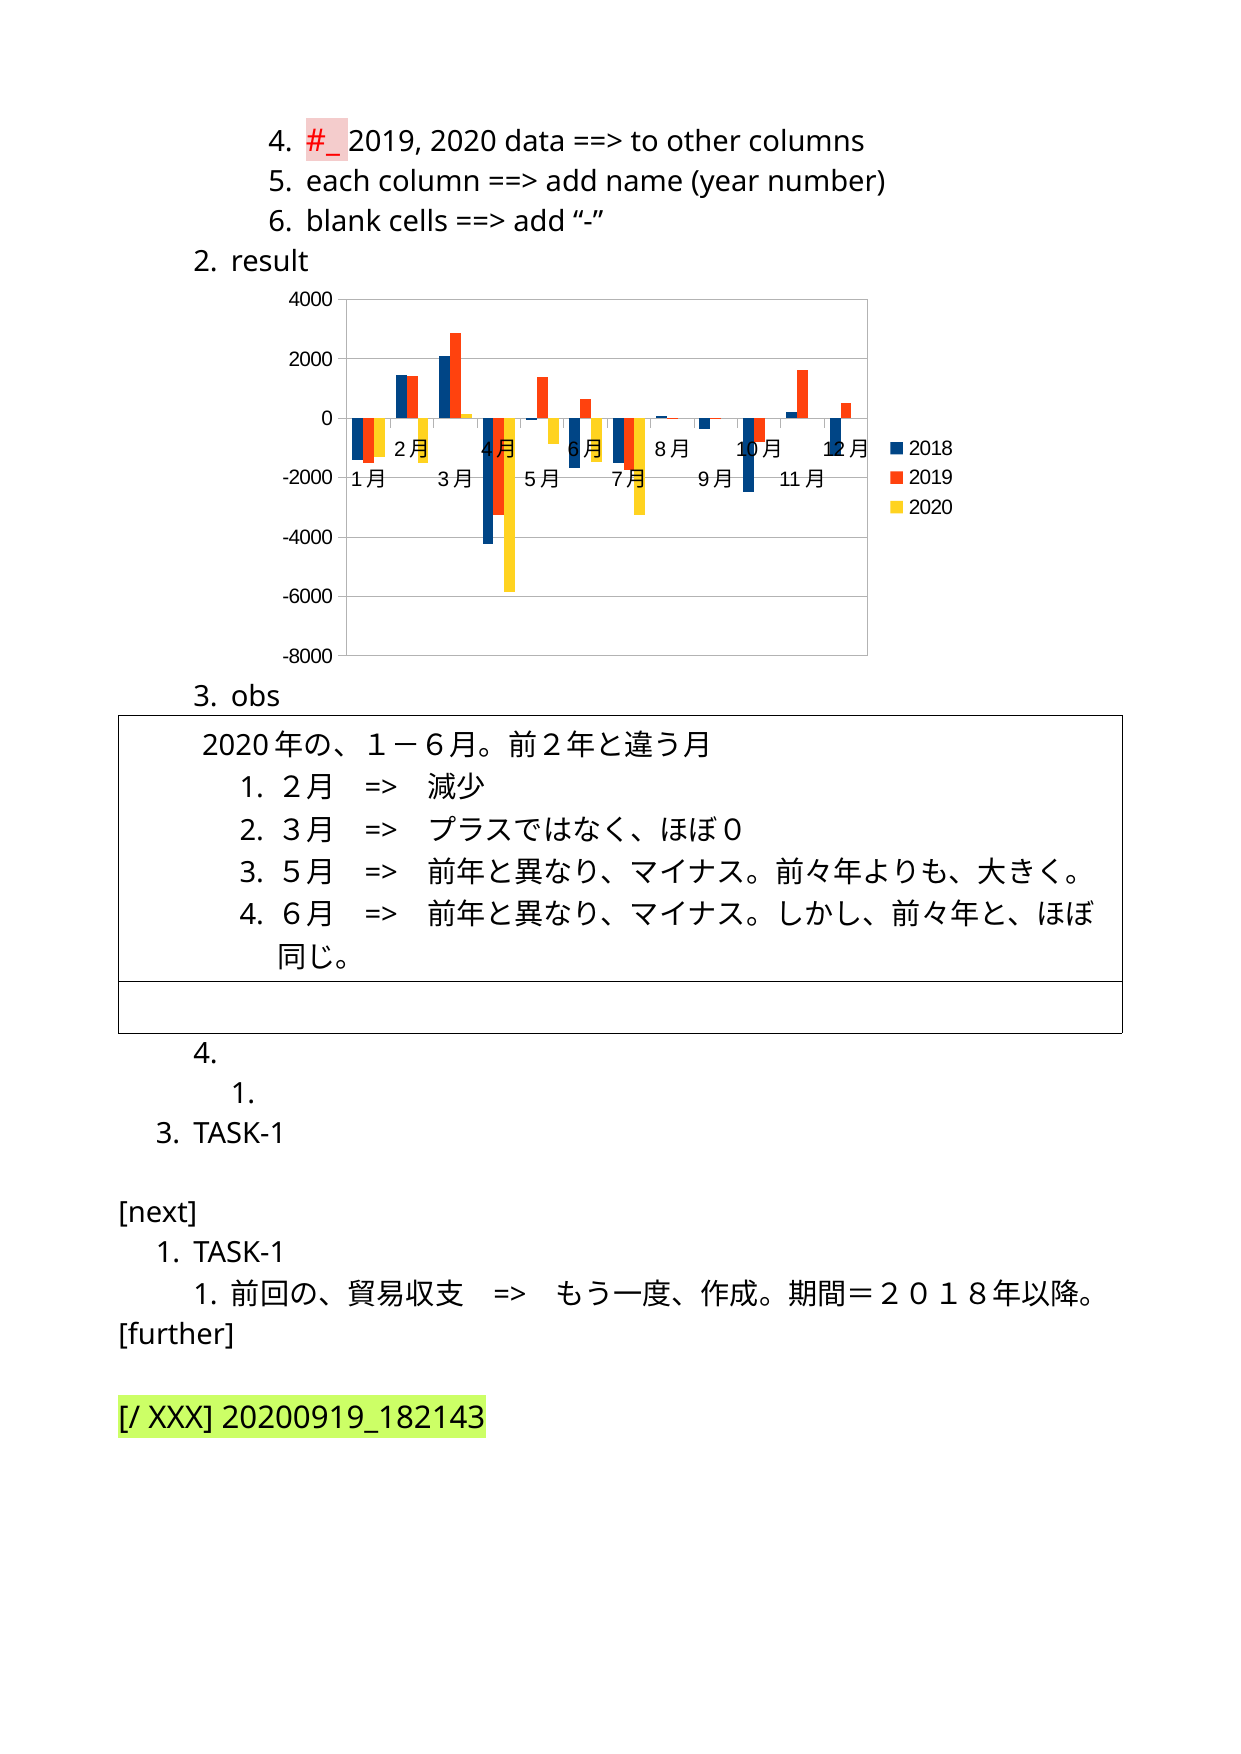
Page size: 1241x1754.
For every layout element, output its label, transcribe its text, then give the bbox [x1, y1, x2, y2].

list obs [193, 280, 1122, 715]
list TASK-1 [156, 1231, 1122, 1271]
list each column ==> add name (year number) [268, 161, 1122, 200]
list 前回の、貿易収支 => もう一度、作成。期間＝２０１８年以降。 [193, 1271, 1122, 1313]
list TASK-1 [156, 1112, 1122, 1152]
table_header 2020年の、１－６月。前２年と違う月 ２月 => 減少 ３月 => プラスではなく、ほぼ０ ５月 => 前年と異なり、マイナス。前々年よりも、大きく。 ６月 => 前年と異なり、マイナス。しかし、前々年と、ほぼ同じ。 [196, 716, 1122, 981]
list #_ 2019, 2020 data ==> to other columns [268, 118, 1122, 161]
table_cell [119, 982, 196, 1032]
text [/ XXX] 20200919_182143 [118, 1353, 1122, 1438]
table_cell [196, 982, 1122, 1032]
table_header [119, 716, 196, 981]
text [next] [118, 1191, 1122, 1231]
list result [193, 240, 1122, 280]
text [further] [118, 1313, 1122, 1353]
list blank cells ==> add “-” [268, 200, 1122, 240]
